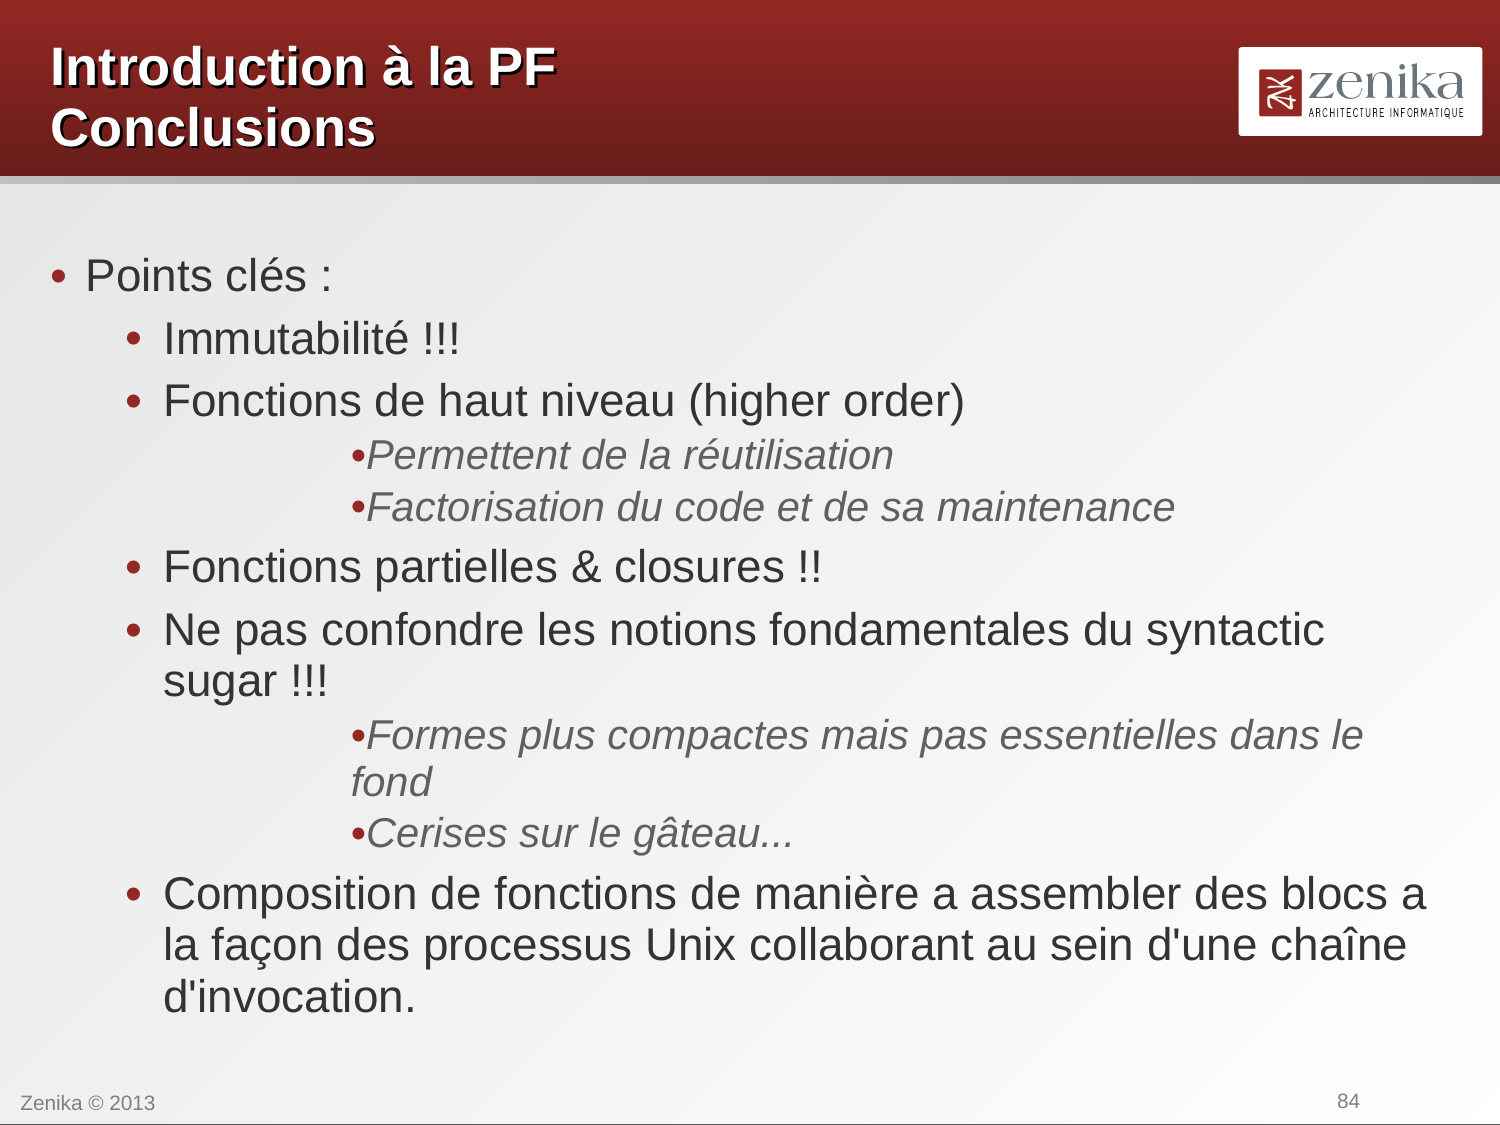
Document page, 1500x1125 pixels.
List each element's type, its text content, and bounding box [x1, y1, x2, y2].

title Introduction à la PF Conclusions [50, 15, 1206, 180]
list Points clés : Immutabilité !!! Fonctions de haut niveau (higher order) Permettent de la réutilisation Factorisation du code et de sa maintenance Fonctions partielles & closures !! Ne pas confondre les notions fondamentales du syntactic sugar !!! Formes plus compactes mais pas essentielles dans le fond Cerises sur le gâteau... Composition de fonctions de manière a assembler des blocs a la façon des processus Unix collaborant au sein d'une chaîne d'invocation. [50, 249, 1435, 1079]
picture [1257, 58, 1464, 125]
